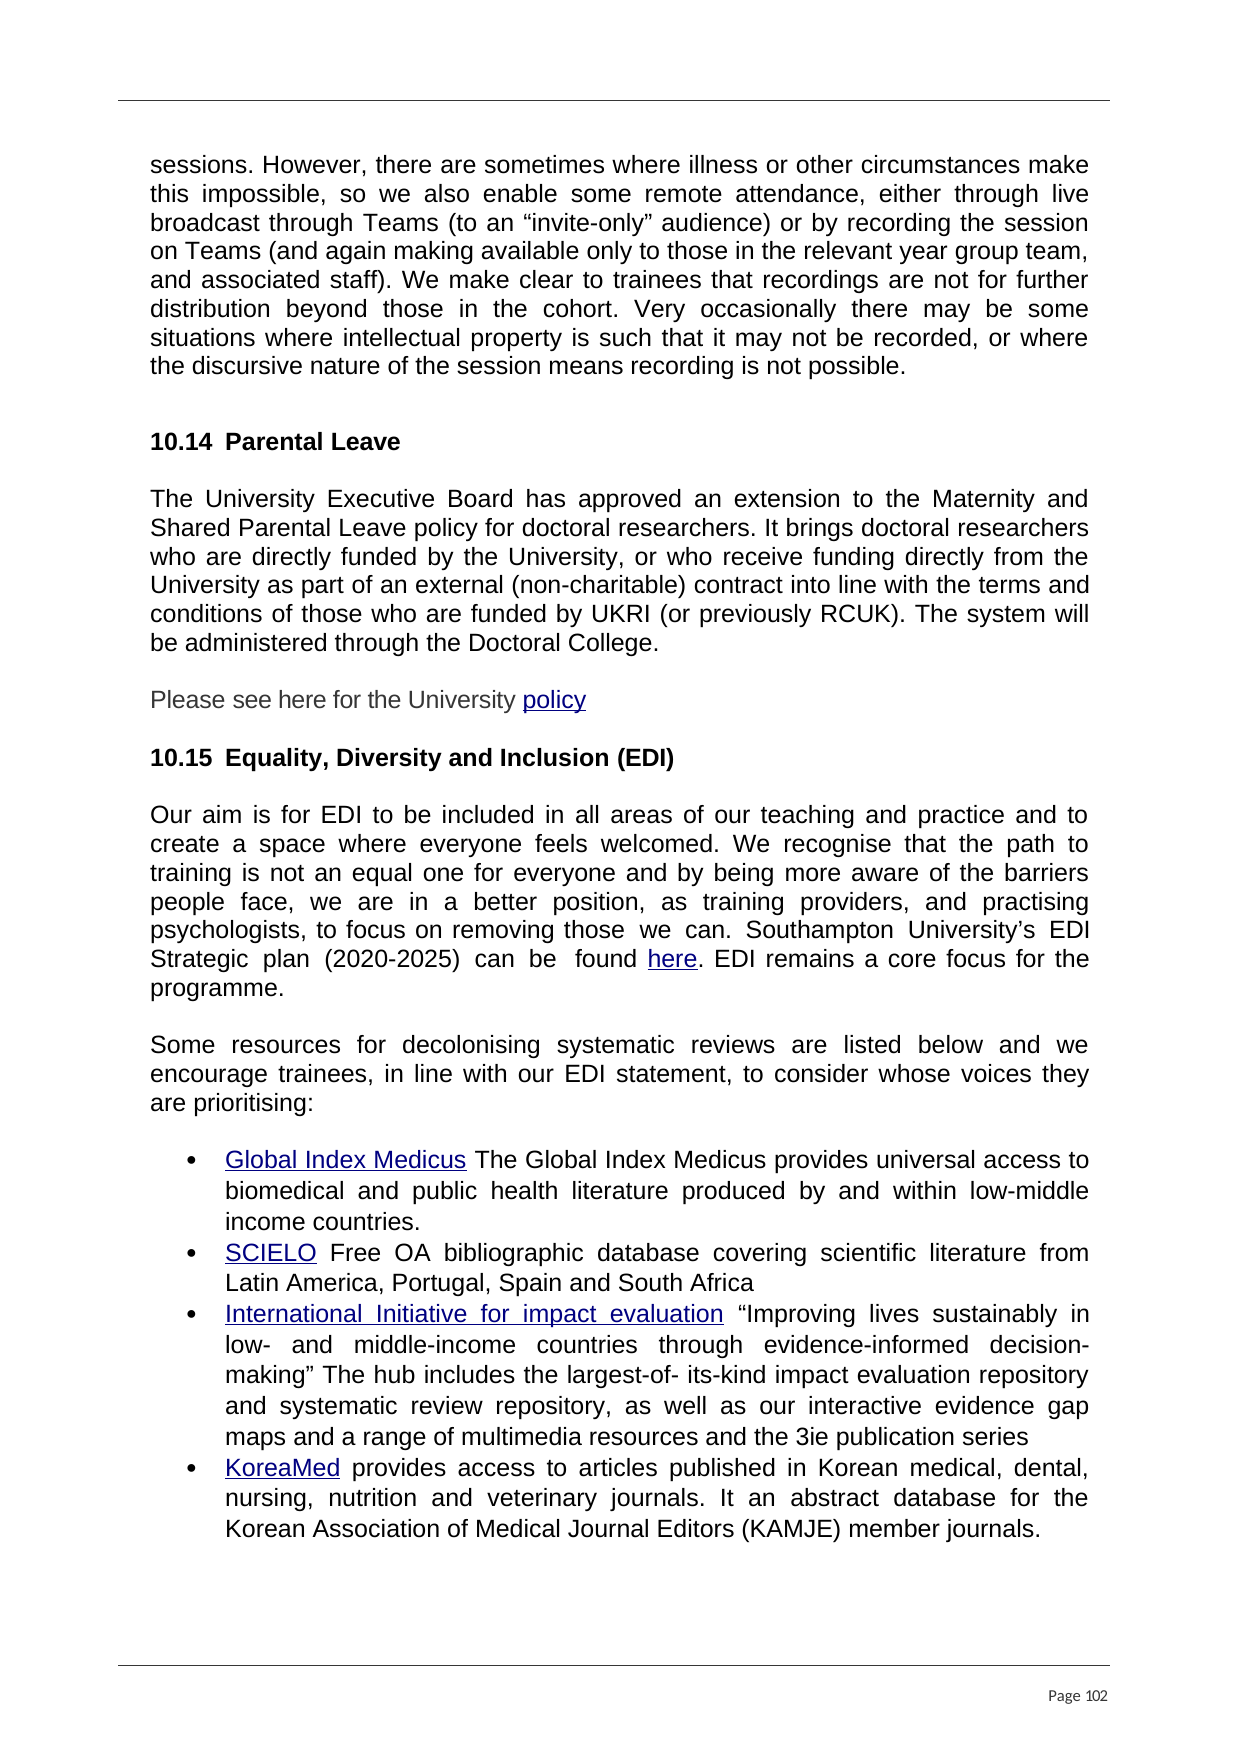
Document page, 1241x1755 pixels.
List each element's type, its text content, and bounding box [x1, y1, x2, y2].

list SCIELO Free OA bibliographic database covering scientific literature from Latin America, Portugal, Spain and South Africa [187, 1237, 1091, 1297]
text Please see here for the University policy [150, 685, 1091, 714]
subtitle 10.15 Equality, Diversity and Inclusion (EDI) [150, 743, 1091, 772]
text Our aim is for EDI to be included in all areas of our teaching and practice and to create a space where everyone feels welcomed. We recognise that the path to training is not an equal one for everyone and by being more aware of the barriers people face, we are in a better position, as training providers, and practising psychologists, to focus on removing those we can. Southampton University’s EDI Strategic plan (2020-2025) can be found here. EDI remains a core focus for the programme. [150, 800, 1091, 1002]
subtitle 10.14 Parental Leave [150, 427, 1091, 455]
text sessions. However, there are sometimes where illness or other circumstances make this impossible, so we also enable some remote attendance, either through live broadcast through Teams (to an “invite-only” audience) or by recording the session on Teams (and again making available only to those in the relevant year group team, and associated staff). We make clear to trainees that recordings are not for further distribution beyond those in the cohort. Very occasionally there may be some situations where intellectual property is such that it may not be recorded, or where the discursive nature of the session means recording is not possible. [150, 150, 1091, 380]
list KoreaMed provides access to articles published in Korean medical, dental, nursing, nutrition and veterinary journals. It an abstract database for the Korean Association of Medical Journal Editors (KAMJE) member journals. [187, 1453, 1091, 1543]
list International Initiative for impact evaluation “Improving lives sustainably in low- and middle-income countries through evidence-informed decision-making” The hub includes the largest-of- its-kind impact evaluation repository and systematic review repository, as well as our interactive evidence gap maps and a range of multimedia resources and the 3ie publication series [187, 1299, 1091, 1451]
text The University Executive Board has approved an extension to the Maternity and Shared Parental Leave policy for doctoral researchers. It brings doctoral researchers who are directly funded by the University, or who receive funding directly from the University as part of an external (non-charitable) contract into line with the terms and conditions of those who are funded by UKRI (or previously RCUK). The system will be administered through the Doctoral College. [150, 484, 1091, 657]
text Some resources for decolonising systematic reviews are listed below and we encourage trainees, in line with our EDI statement, to consider whose voices they are prioritising: [150, 1030, 1091, 1117]
list Global Index Medicus The Global Index Medicus provides universal access to biomedical and public health literature produced by and within low-middle income countries. [187, 1145, 1091, 1236]
